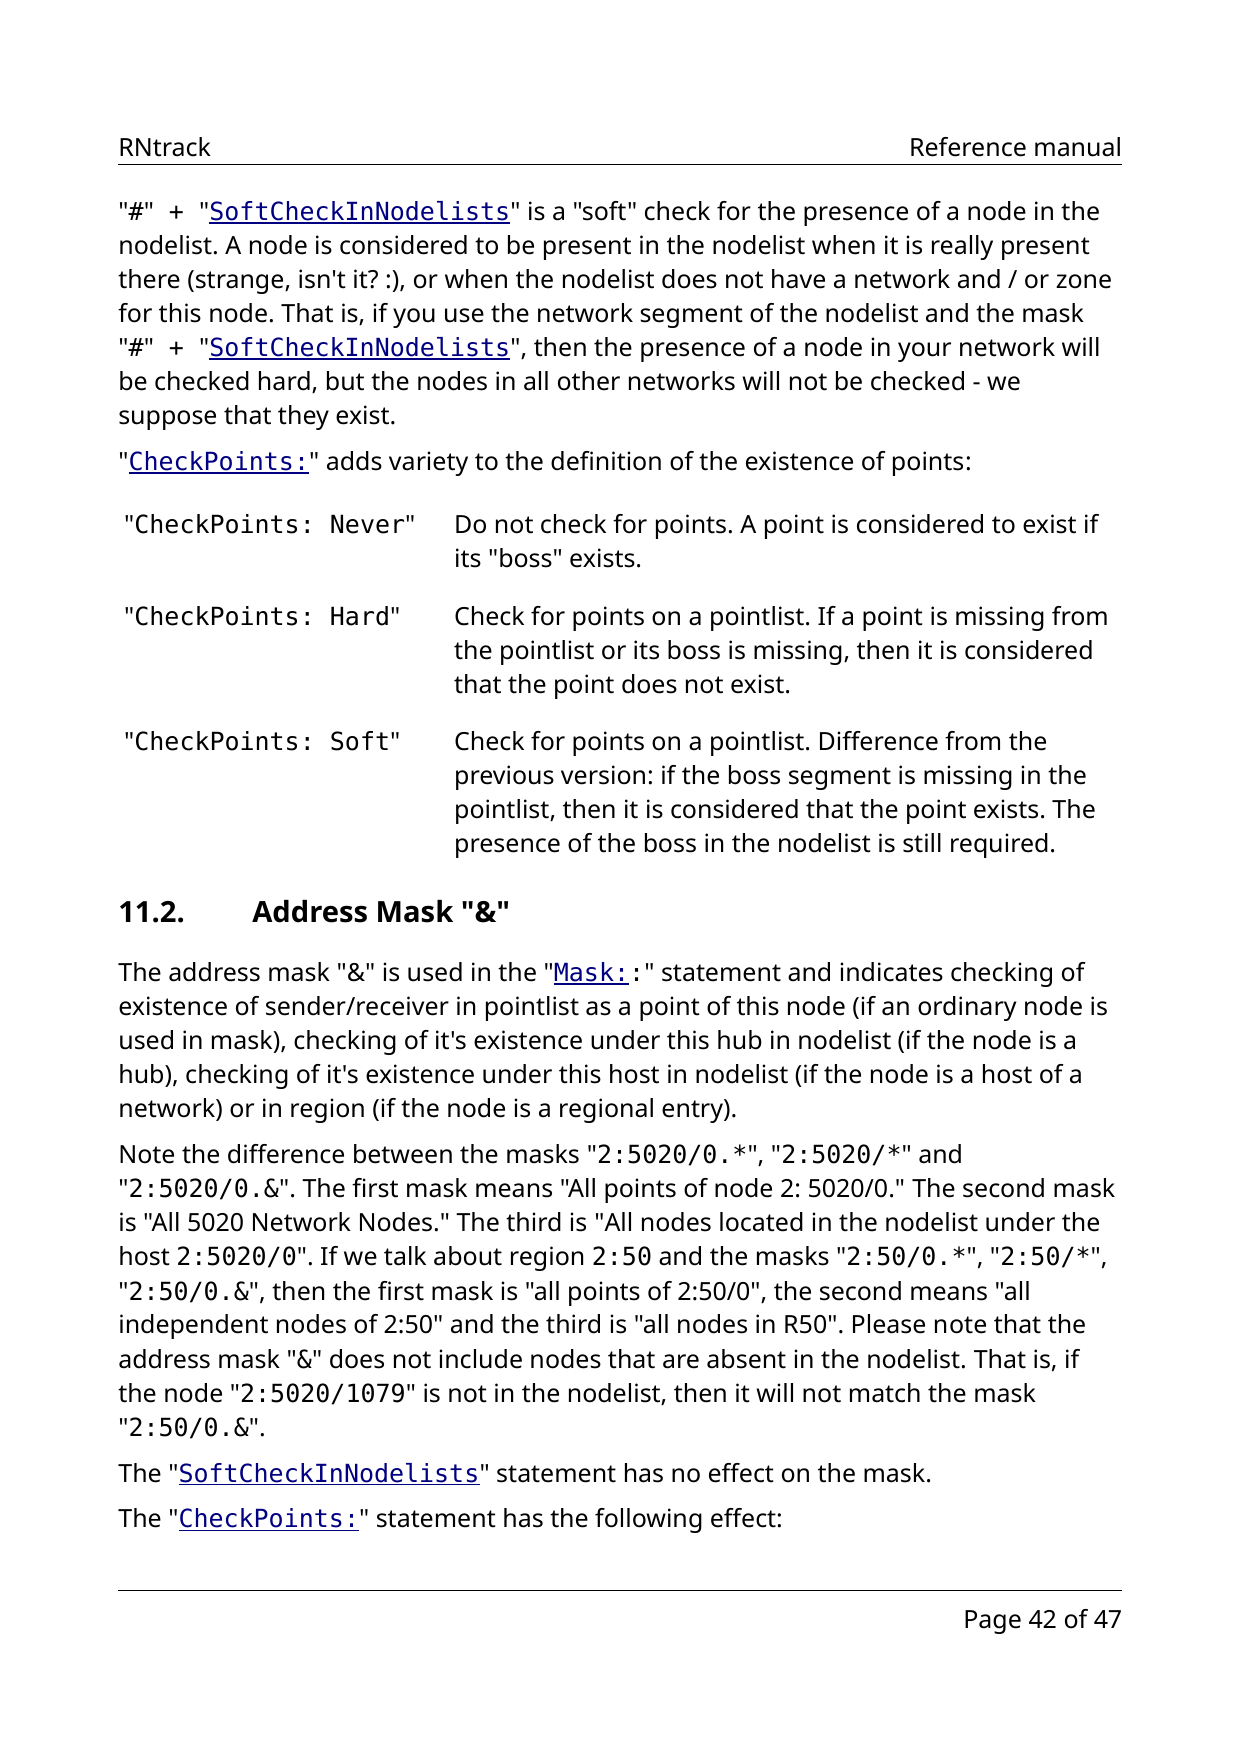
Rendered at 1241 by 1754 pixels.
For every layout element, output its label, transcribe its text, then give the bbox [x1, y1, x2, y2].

table_cell "CheckPoints: Hard" [118, 581, 448, 706]
subtitle Address Mask "&" [118, 891, 1122, 931]
table_cell Check for points on a pointlist. If a point is missing from the pointlist or its boss is missing, then it is considered that the point does not exist. [448, 581, 1122, 706]
table_header Do not check for points. A point is considered to exist if its "boss" exists. [448, 490, 1122, 581]
table_cell "CheckPoints: Soft" [118, 706, 448, 866]
text The address mask "&" is used in the "Mask::" statement and indicates checking of existence of sender/receiver in pointlist as a point of this node (if an ordinary node is used in mask), checking of it's existence under this hub in nodelist (if the node is a hub), checking of it's existence under this host in nodelist (if the node is a host of a network) or in region (if the node is a regional entry). [118, 955, 1122, 1125]
table_cell Check for points on a pointlist. Difference from the previous version: if the boss segment is missing in the pointlist, then it is considered that the point exists. The presence of the boss in the nodelist is still required. [448, 706, 1122, 866]
text "CheckPoints:" adds variety to the definition of the existence of points: [118, 444, 1122, 478]
text The "SoftCheckInNodelists" statement has no effect on the mask. [118, 1455, 1122, 1489]
table_header "CheckPoints: Never" [118, 490, 448, 581]
text "#" + "SoftCheckInNodelists" is a "soft" check for the presence of a node in the nodelist. A node is considered to be present in the nodelist when it is really present there (strange, isn't it? :), or when the nodelist does not have a network and / or zone for this node. That is, if you use the network segment of the nodelist and the mask "#" + "SoftCheckInNodelists", then the presence of a node in your network will be checked hard, but the nodes in all other networks will not be checked - we suppose that they exist. [118, 193, 1122, 432]
text The "CheckPoints:" statement has the following effect: [118, 1501, 1122, 1535]
text Note the difference between the masks "2:5020/0.*", "2:5020/*" and "2:5020/0.&". The first mask means "All points of node 2: 5020/0." The second mask is "All 5020 Network Nodes." The third is "All nodes located in the nodelist under the host 2:5020/0". If we talk about region 2:50 and the masks "2:50/0.*", "2:50/*", "2:50/0.&", then the first mask is "all points of 2:50/0", the second means "all independent nodes of 2:50" and the third is "all nodes in R50". Please note that the address mask "&" does not include nodes that are absent in the nodelist. That is, if the node "2:5020/1079" is not in the nodelist, then it will not match the mask "2:50/0.&". [118, 1137, 1122, 1443]
